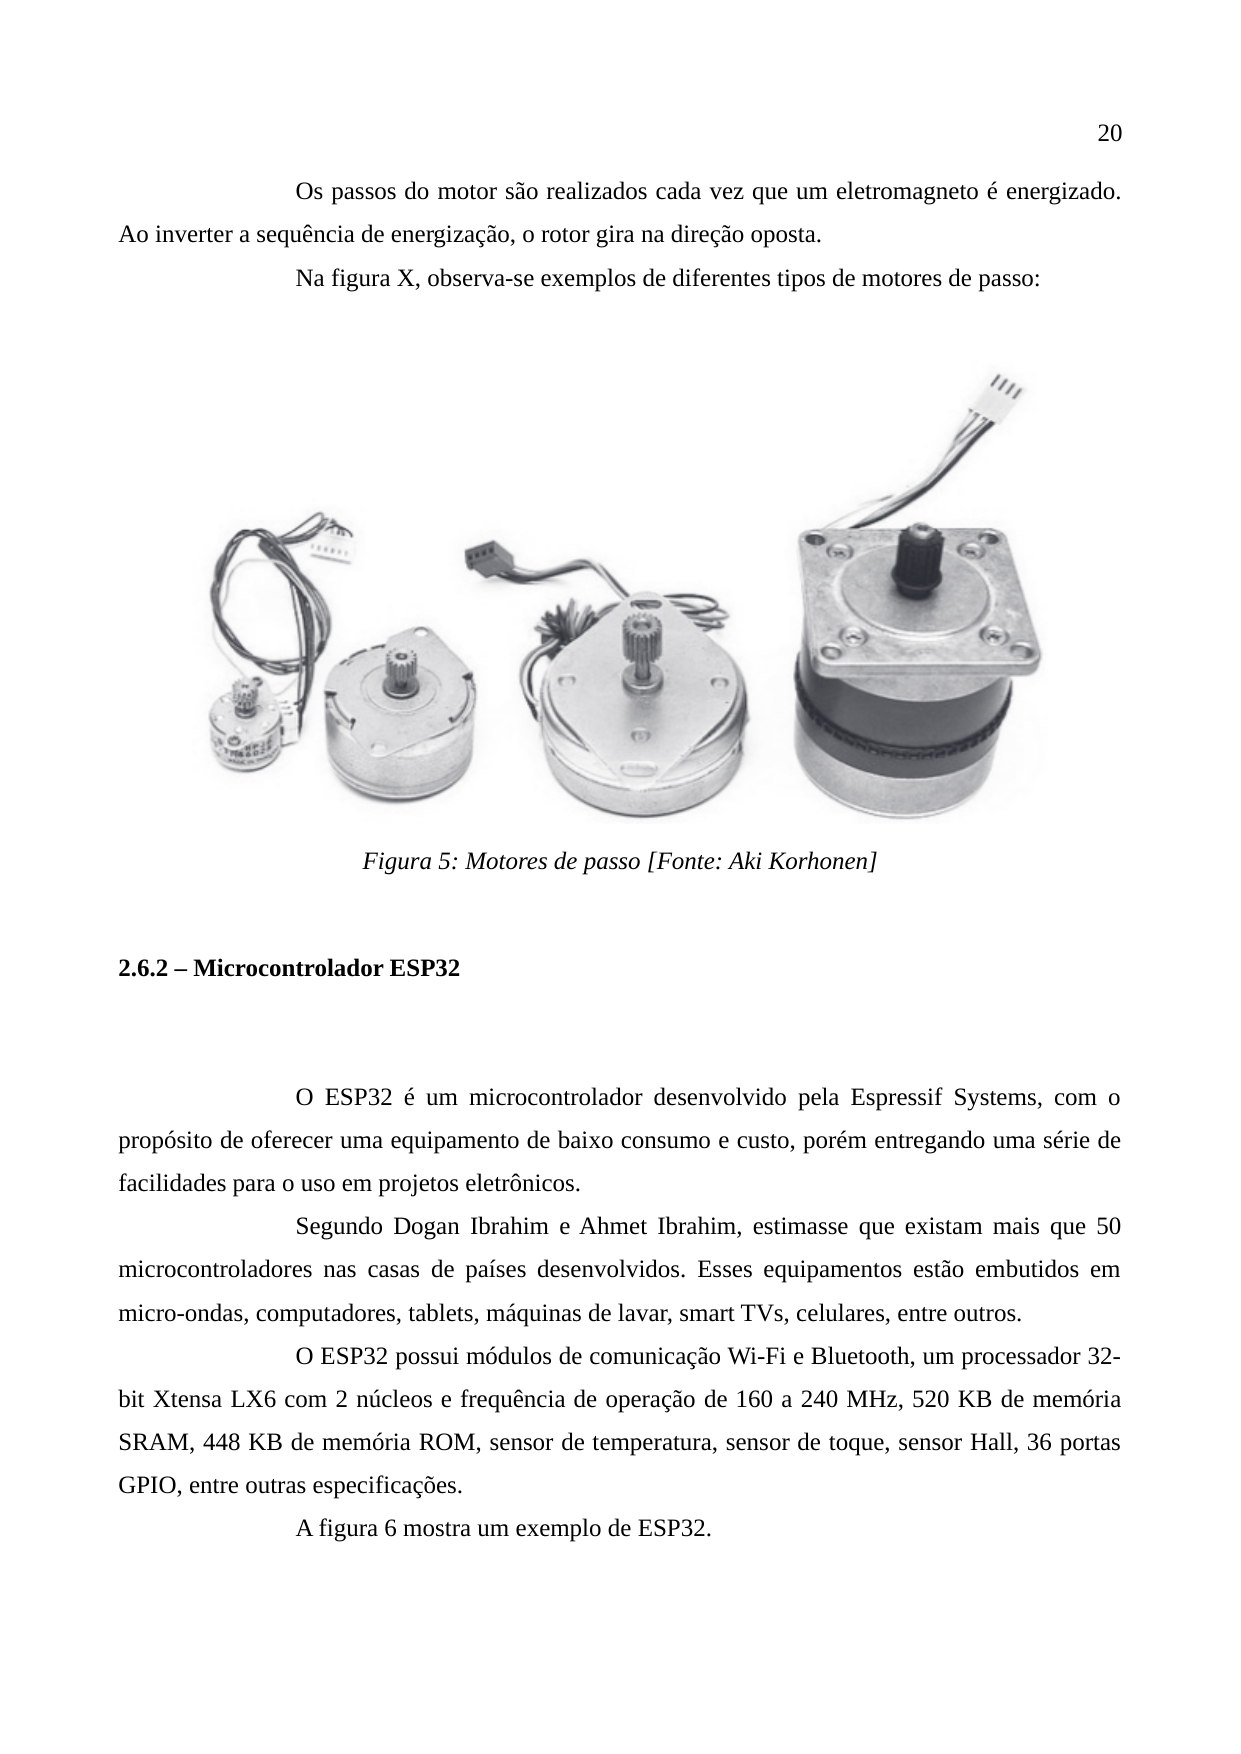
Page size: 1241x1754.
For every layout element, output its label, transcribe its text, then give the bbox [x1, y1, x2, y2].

text Os passos do motor são realizados cada vez que um eletromagneto é energizado. Ao inverter a sequência de energização, o rotor gira na direção oposta. [118, 176, 1122, 248]
text O ESP32 é um microcontrolador desenvolvido pela Espressif Systems, com o propósito de oferecer uma equipamento de baixo consumo e custo, porém entregando uma série de facilidades para o uso em projetos eletrônicos. [118, 1082, 1122, 1197]
text Segundo Dogan Ibrahim e Ahmet Ibrahim, estimasse que existam mais que 50 microcontroladores nas casas de países desenvolvidos. Esses equipamentos estão embutidos em micro-ondas, computadores, tablets, máquinas de lavar, smart TVs, celulares, entre outros. [118, 1211, 1122, 1326]
text Na figura X, observa-se exemplos de diferentes tipos de motores de passo: [118, 263, 1122, 291]
text Figura 5: Motores de passo [Fonte: Aki Korhonen] [183, 832, 1058, 875]
text 2.6.2 – Microcontrolador ESP32 [118, 953, 1122, 981]
text A figura 6 mostra um exemplo de ESP32. [118, 1513, 1122, 1542]
picture [182, 361, 1058, 832]
text O ESP32 possui módulos de comunicação Wi-Fi e Bluetooth, um processador 32-bit Xtensa LX6 com 2 núcleos e frequência de operação de 160 a 240 MHz, 520 KB de memória SRAM, 448 KB de memória ROM, sensor de temperatura, sensor de toque, sensor Hall, 36 portas GPIO, entre outras especificações. [118, 1341, 1122, 1499]
